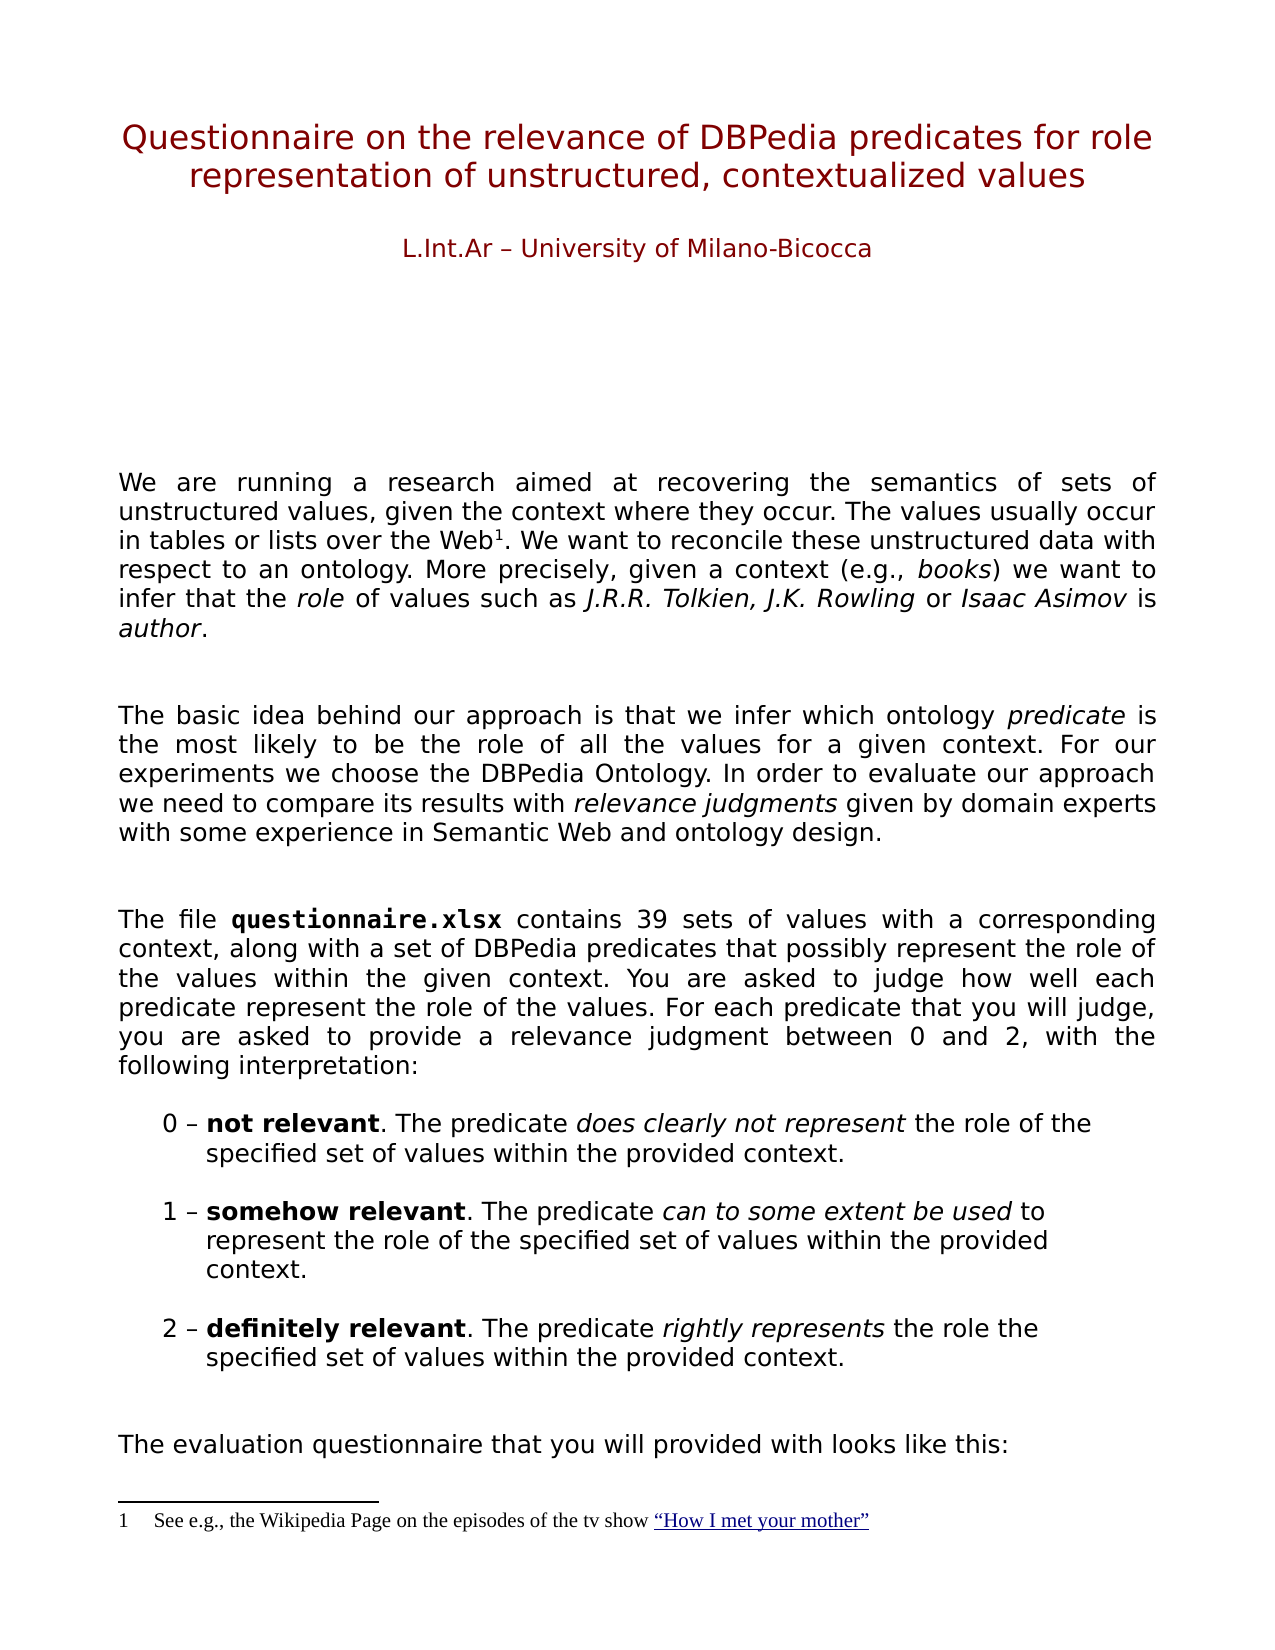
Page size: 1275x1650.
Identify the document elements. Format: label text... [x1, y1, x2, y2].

text 0 – not relevant. The predicate does clearly not represent the role of the specified set of values within the provided context. [118, 1110, 1157, 1168]
text We are running a research aimed at recovering the semantics of sets of unstructured values, given the context where they occur. The values usually occur in tables or lists over the Web. We want to reconcile these unstructured data with respect to an ontology. More precisely, given a context (e.g., books) we want to infer that the role of values such as J.R.R. Tolkien, J.K. Rowling or Isaac Asimov is author. [118, 468, 1157, 643]
text The evaluation questionnaire that you will provided with looks like this: [118, 1431, 1157, 1460]
text The file questionnaire.xlsx contains 39 sets of values with a corresponding context, along with a set of DBPedia predicates that possibly represent the role of the values within the given context. You are asked to judge how well each predicate represent the role of the values. For each predicate that you will judge, you are asked to provide a relevance judgment between 0 and 2, with the following interpretation: [118, 906, 1157, 1081]
text Questionnaire on the relevance of DBPedia predicates for role representation of unstructured, contextualized values [118, 118, 1157, 196]
text 1 – somehow relevant. The predicate can to some extent be used to represent the role of the specified set of values within the provided context. [118, 1197, 1157, 1285]
text The basic idea behind our approach is that we infer which ontology predicate is the most likely to be the role of all the values for a given context. For our experiments we choose the DBPedia Ontology. In order to evaluate our approach we need to compare its results with relevance judgments given by domain experts with some experience in Semantic Web and ontology design. [118, 701, 1157, 847]
text L.Int.Ar – University of Milano-Bicocca [118, 235, 1157, 264]
text See e.g., the Wikipedia Page on the episodes of the tv show “How I met your mother” [118, 1508, 1157, 1532]
text 2 – definitely relevant. The predicate rightly represents the role the specified set of values within the provided context. [118, 1314, 1157, 1372]
